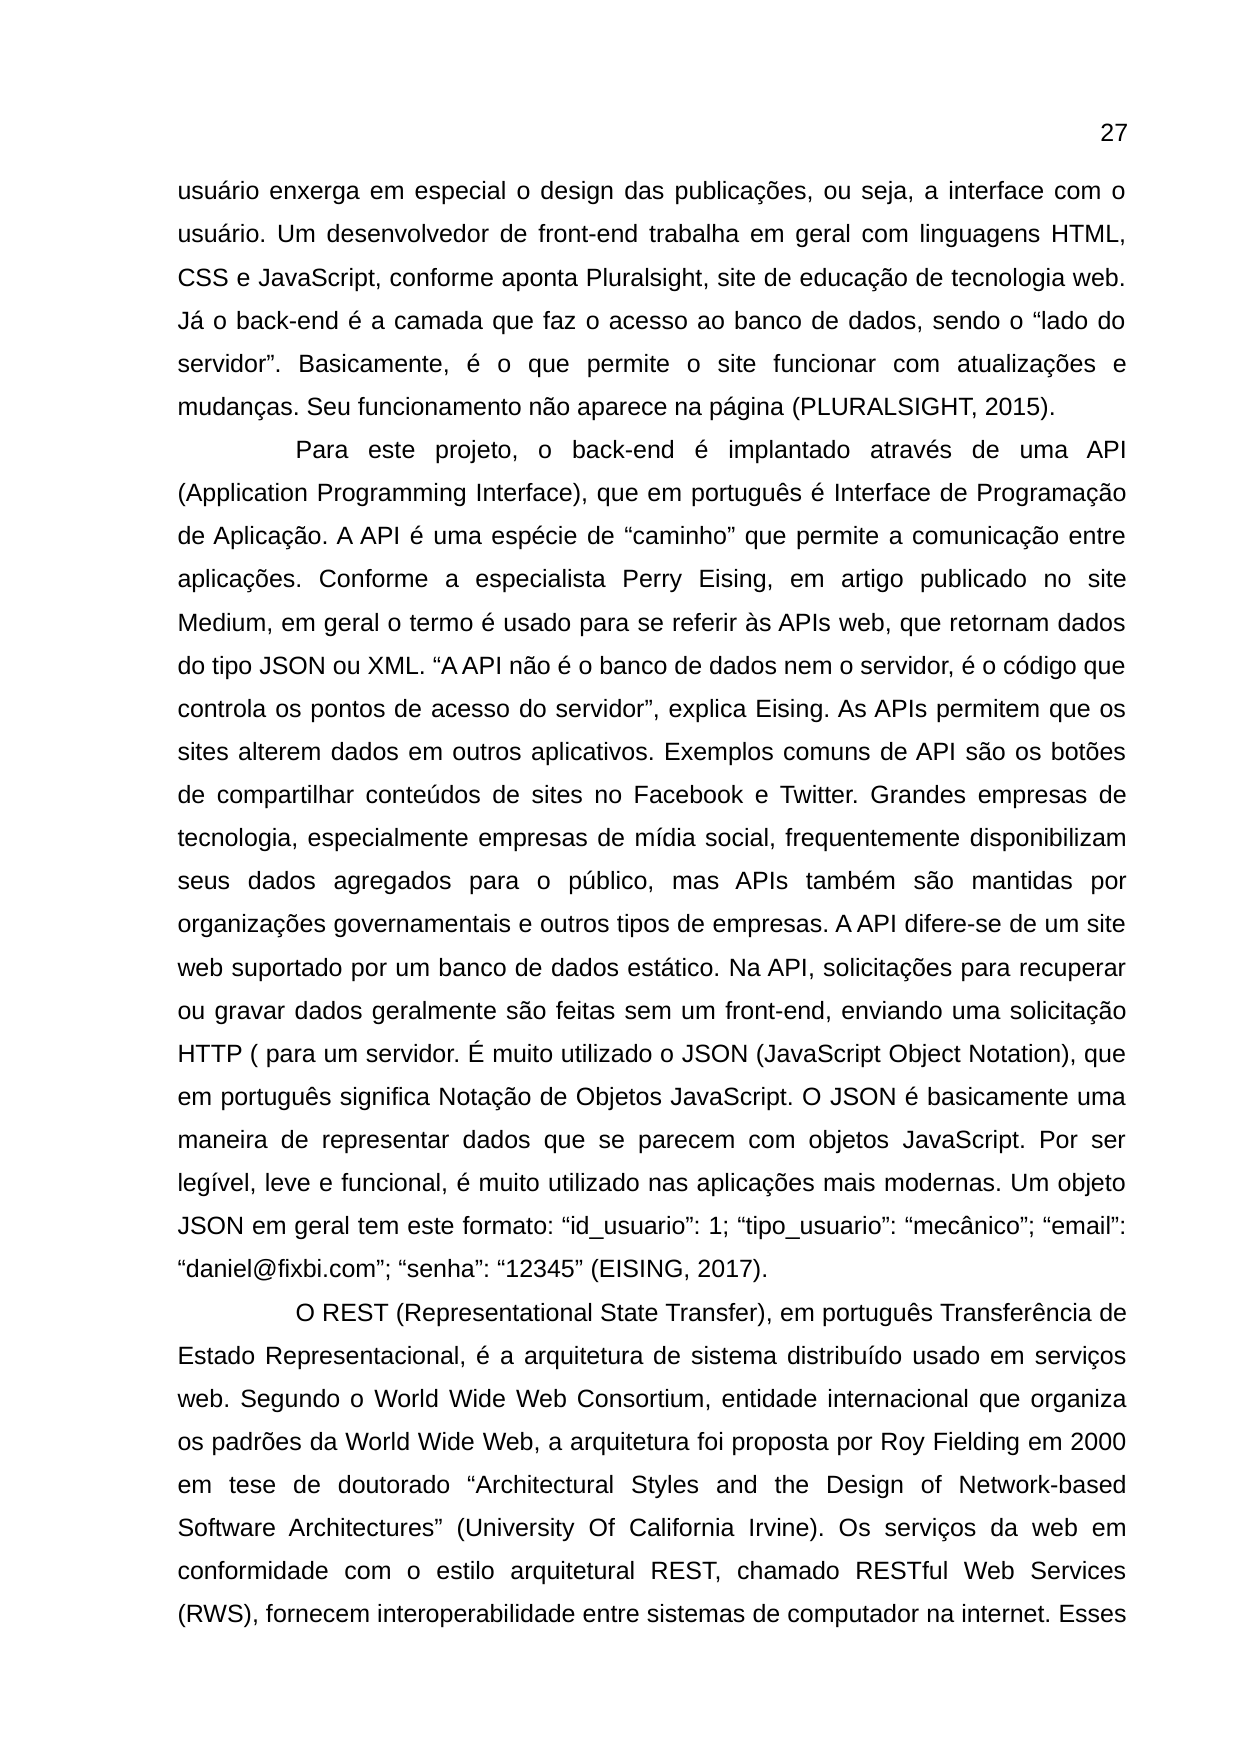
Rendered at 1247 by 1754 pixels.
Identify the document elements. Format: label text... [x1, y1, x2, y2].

text O REST (Representational State Transfer), em português Transferência de Estado Representacional, é a arquitetura de sistema distribuído usado em serviços web. Segundo o World Wide Web Consortium, entidade internacional que organiza os padrões da World Wide Web, a arquitetura foi proposta por Roy Fielding em 2000 em tese de doutorado “Architectural Styles and the Design of Network-based Software Architectures” (University Of California Irvine). Os serviços da web em conformidade com o estilo arquitetural REST, chamado RESTful Web Services (RWS), fornecem interoperabilidade entre sistemas de computador na internet. Esses [177, 1298, 1128, 1628]
text usuário enxerga em especial o design das publicações, ou seja, a interface com o usuário. Um desenvolvedor de front-end trabalha em geral com linguagens HTML, CSS e JavaScript, conforme aponta Pluralsight, site de educação de tecnologia web. Já o back-end é a camada que faz o acesso ao banco de dados, sendo o “lado do servidor”. Basicamente, é o que permite o site funcionar com atualizações e mudanças. Seu funcionamento não aparece na página (PLURALSIGHT, 2015). [177, 176, 1128, 421]
text Para este projeto, o back-end é implantado através de uma API (Application Programming Interface), que em português é Interface de Programação de Aplicação. A API é uma espécie de “caminho” que permite a comunicação entre aplicações. Conforme a especialista Perry Eising, em artigo publicado no site Medium, em geral o termo é usado para se referir às APIs web, que retornam dados do tipo JSON ou XML. “A API não é o banco de dados nem o servidor, é o código que controla os pontos de acesso do servidor”, explica Eising. As APIs permitem que os sites alterem dados em outros aplicativos. Exemplos comuns de API são os botões de compartilhar conteúdos de sites no Facebook e Twitter. Grandes empresas de tecnologia, especialmente empresas de mídia social, frequentemente disponibilizam seus dados agregados para o público, mas APIs também são mantidas por organizações governamentais e outros tipos de empresas. A API difere-se de um site web suportado por um banco de dados estático. Na API, solicitações para recuperar ou gravar dados geralmente são feitas sem um front-end, enviando uma solicitação HTTP ( para um servidor. É muito utilizado o JSON (JavaScript Object Notation), que em português significa Notação de Objetos JavaScript. O JSON é basicamente uma maneira de representar dados que se parecem com objetos JavaScript. Por ser legível, leve e funcional, é muito utilizado nas aplicações mais modernas. Um objeto JSON em geral tem este formato: “id_usuario”: 1; “tipo_usuario”: “mecânico”; “email”: “daniel@fixbi.com”; “senha”: “12345” (EISING, 2017). [177, 435, 1128, 1283]
